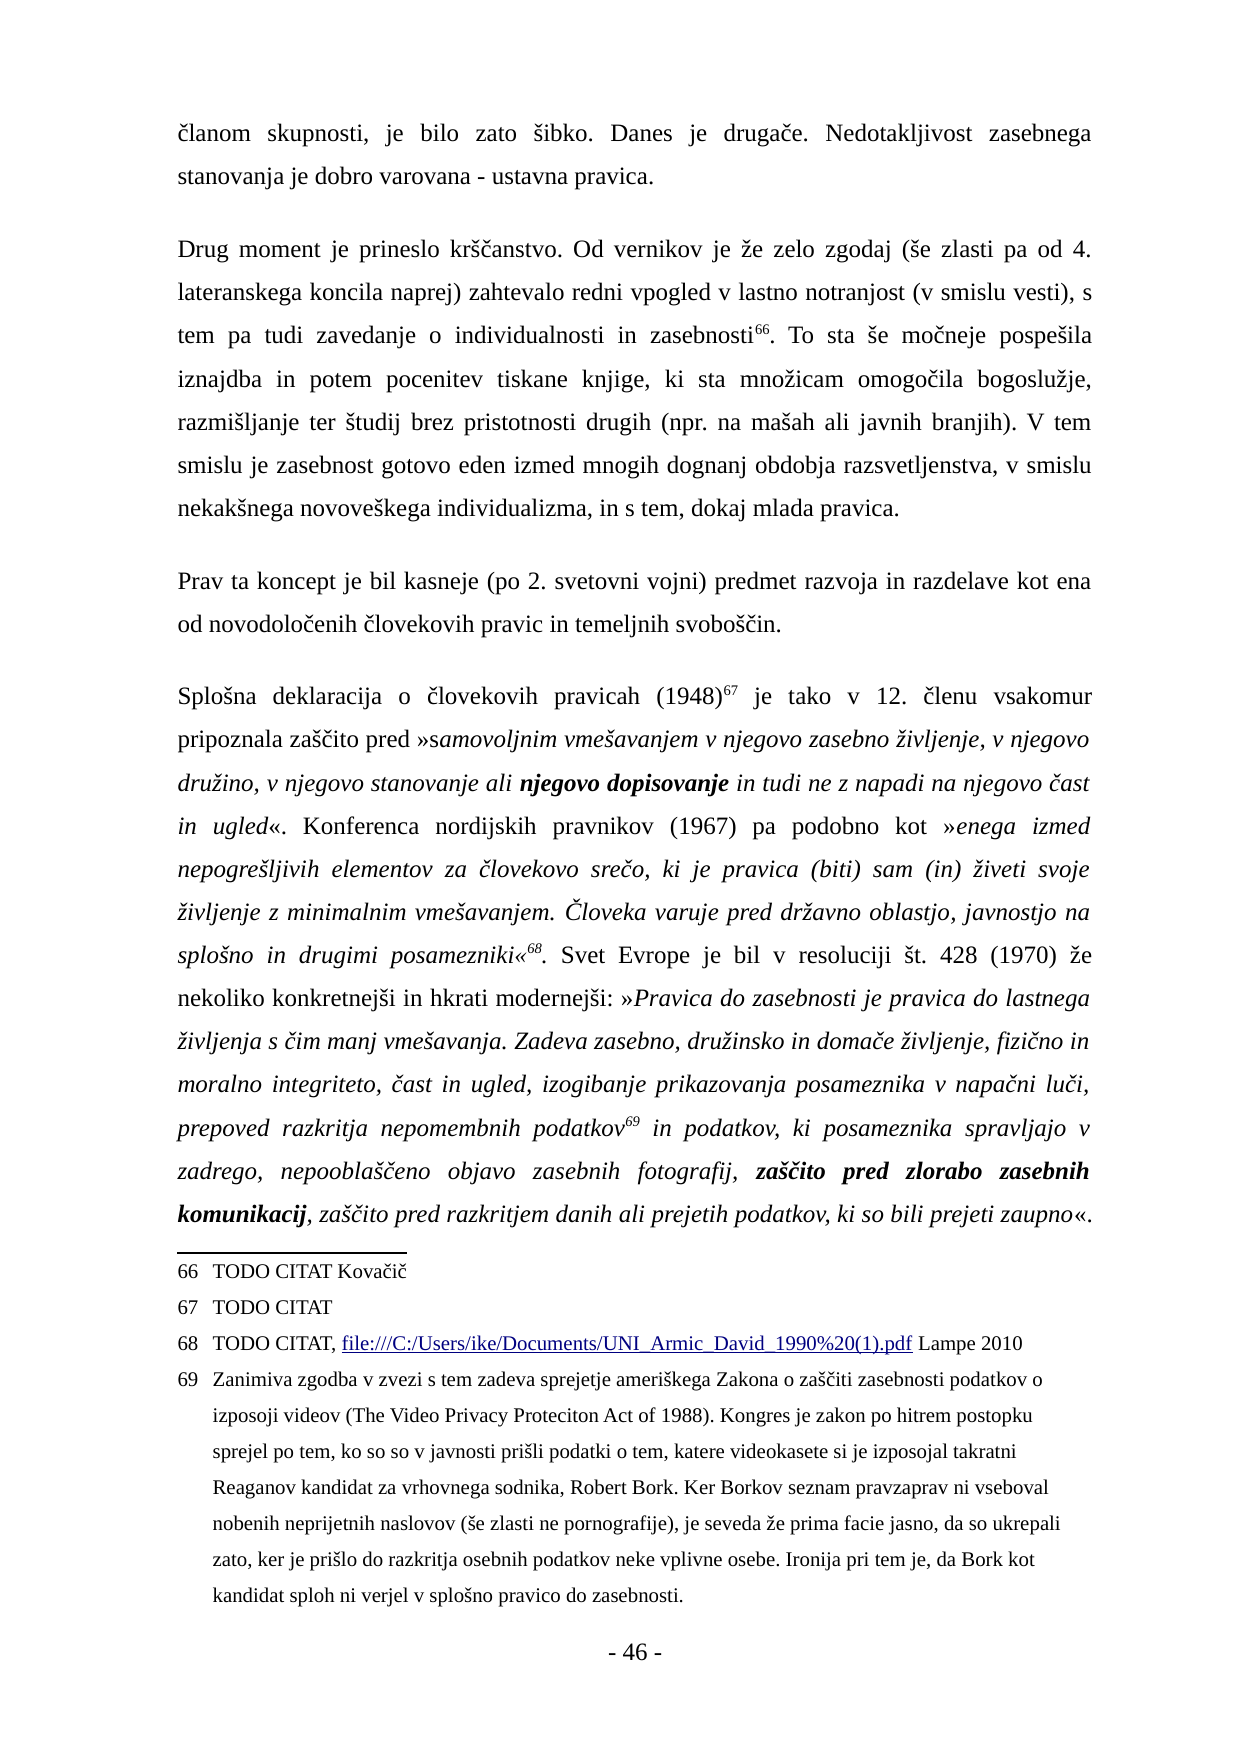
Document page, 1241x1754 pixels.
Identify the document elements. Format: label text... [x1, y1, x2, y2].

text Prav ta koncept je bil kasneje (po 2. svetovni vojni) predmet razvoja in razdelave kot ena od novodoločenih človekovih pravic in temeljnih svoboščin. [177, 566, 1093, 638]
text Zanimiva zgodba v zvezi s tem zadeva sprejetje ameriškega Zakona o zaščiti zasebnosti podatkov o izposoji videov (The Video Privacy Proteciton Act of 1988). Kongres je zakon po hitrem postopku sprejel po tem, ko so so v javnosti prišli podatki o tem, katere videokasete si je izposojal takratni Reaganov kandidat za vrhovnega sodnika, Robert Bork. Ker Borkov seznam pravzaprav ni vseboval nobenih neprijetnih naslovov (še zlasti ne pornografije), je seveda že prima facie jasno, da so ukrepali zato, ker je prišlo do razkritja osebnih podatkov neke vplivne osebe. Ironija pri tem je, da Bork kot kandidat sploh ni verjel v splošno pravico do zasebnosti. [177, 1367, 1093, 1607]
text TODO CITAT, file:///C:/Users/ike/Documents/UNI_Armic_David_1990%20(1).pdf Lampe 2010 [177, 1331, 1093, 1355]
text Splošna deklaracija o človekovih pravicah (1948) je tako v 12. členu vsakomur pripoznala zaščito pred »samovoljnim vmešavanjem v njegovo zasebno življenje, v njegovo družino, v njegovo stanovanje ali njegovo dopisovanje in tudi ne z napadi na njegovo čast in ugled«. Konferenca nordijskih pravnikov (1967) pa podobno kot »enega izmed nepogrešljivih elementov za človekovo srečo, ki je pravica (biti) sam (in) živeti svoje življenje z minimalnim vmešavanjem. Človeka varuje pred državno oblastjo, javnostjo na splošno in drugimi posamezniki«. Svet Evrope je bil v resoluciji št. 428 (1970) že nekoliko konkretnejši in hkrati modernejši: »Pravica do zasebnosti je pravica do lastnega življenja s čim manj vmešavanja. Zadeva zasebno, družinsko in domače življenje, fizično in moralno integriteto, čast in ugled, izogibanje prikazovanja posameznika v napačni luči, prepoved razkritja nepomembnih podatkov in podatkov, ki posameznika spravljajo v zadrego, nepooblaščeno objavo zasebnih fotografij, zaščito pred zlorabo zasebnih komunikacij, zaščito pred razkritjem danih ali prejetih podatkov, ki so bili prejeti zaupno«. [177, 681, 1093, 1228]
text TODO CITAT Kovačič [177, 1259, 1093, 1283]
text TODO CITAT [177, 1295, 1093, 1319]
text članom skupnosti, je bilo zato šibko. Danes je drugače. Nedotakljivost zasebnega stanovanja je dobro varovana - ustavna pravica. [177, 118, 1093, 190]
text Drug moment je prineslo krščanstvo. Od vernikov je že zelo zgodaj (še zlasti pa od 4. lateranskega koncila naprej) zahtevalo redni vpogled v lastno notranjost (v smislu vesti), s tem pa tudi zavedanje o individualnosti in zasebnosti. To sta še močneje pospešila iznajdba in potem pocenitev tiskane knjige, ki sta množicam omogočila bogoslužje, razmišljanje ter študij brez pristotnosti drugih (npr. na mašah ali javnih branjih). V tem smislu je zasebnost gotovo eden izmed mnogih dognanj obdobja razsvetljenstva, v smislu nekakšnega novoveškega individualizma, in s tem, dokaj mlada pravica. [177, 234, 1093, 522]
